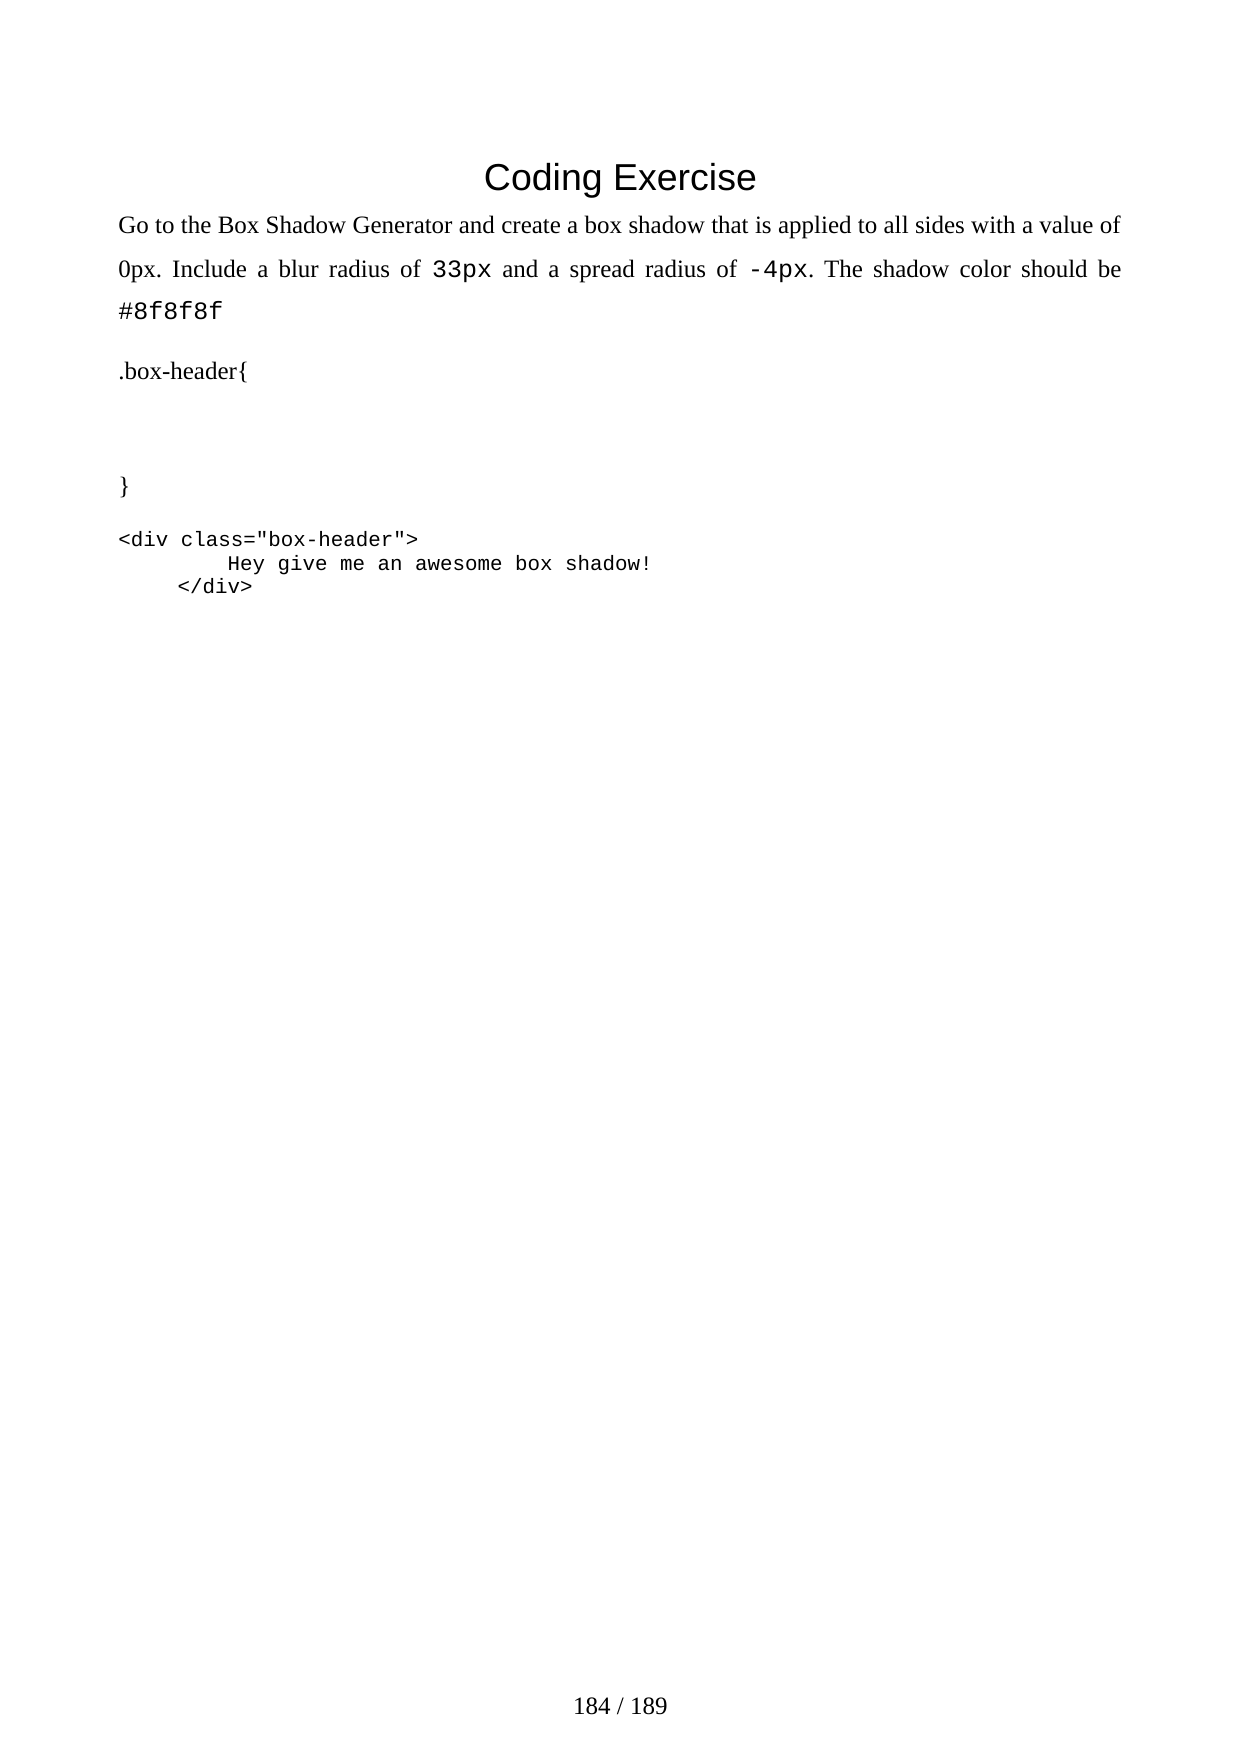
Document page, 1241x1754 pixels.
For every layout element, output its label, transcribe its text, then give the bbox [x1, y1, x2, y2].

text Hey give me an awesome box shadow! [177, 553, 1122, 576]
subtitle Coding Exercise [118, 155, 1122, 198]
text Go to the Box Shadow Generator and create a box shadow that is applied to all sides with a value of 0px. Include a blur radius of 33px and a spread radius of -4px. The shadow color should be #8f8f8f [118, 211, 1122, 327]
text .box-header{ [118, 356, 1122, 384]
text } [118, 471, 1122, 500]
text <div class="box-header"> [118, 529, 1122, 553]
text </div> [177, 576, 1122, 600]
